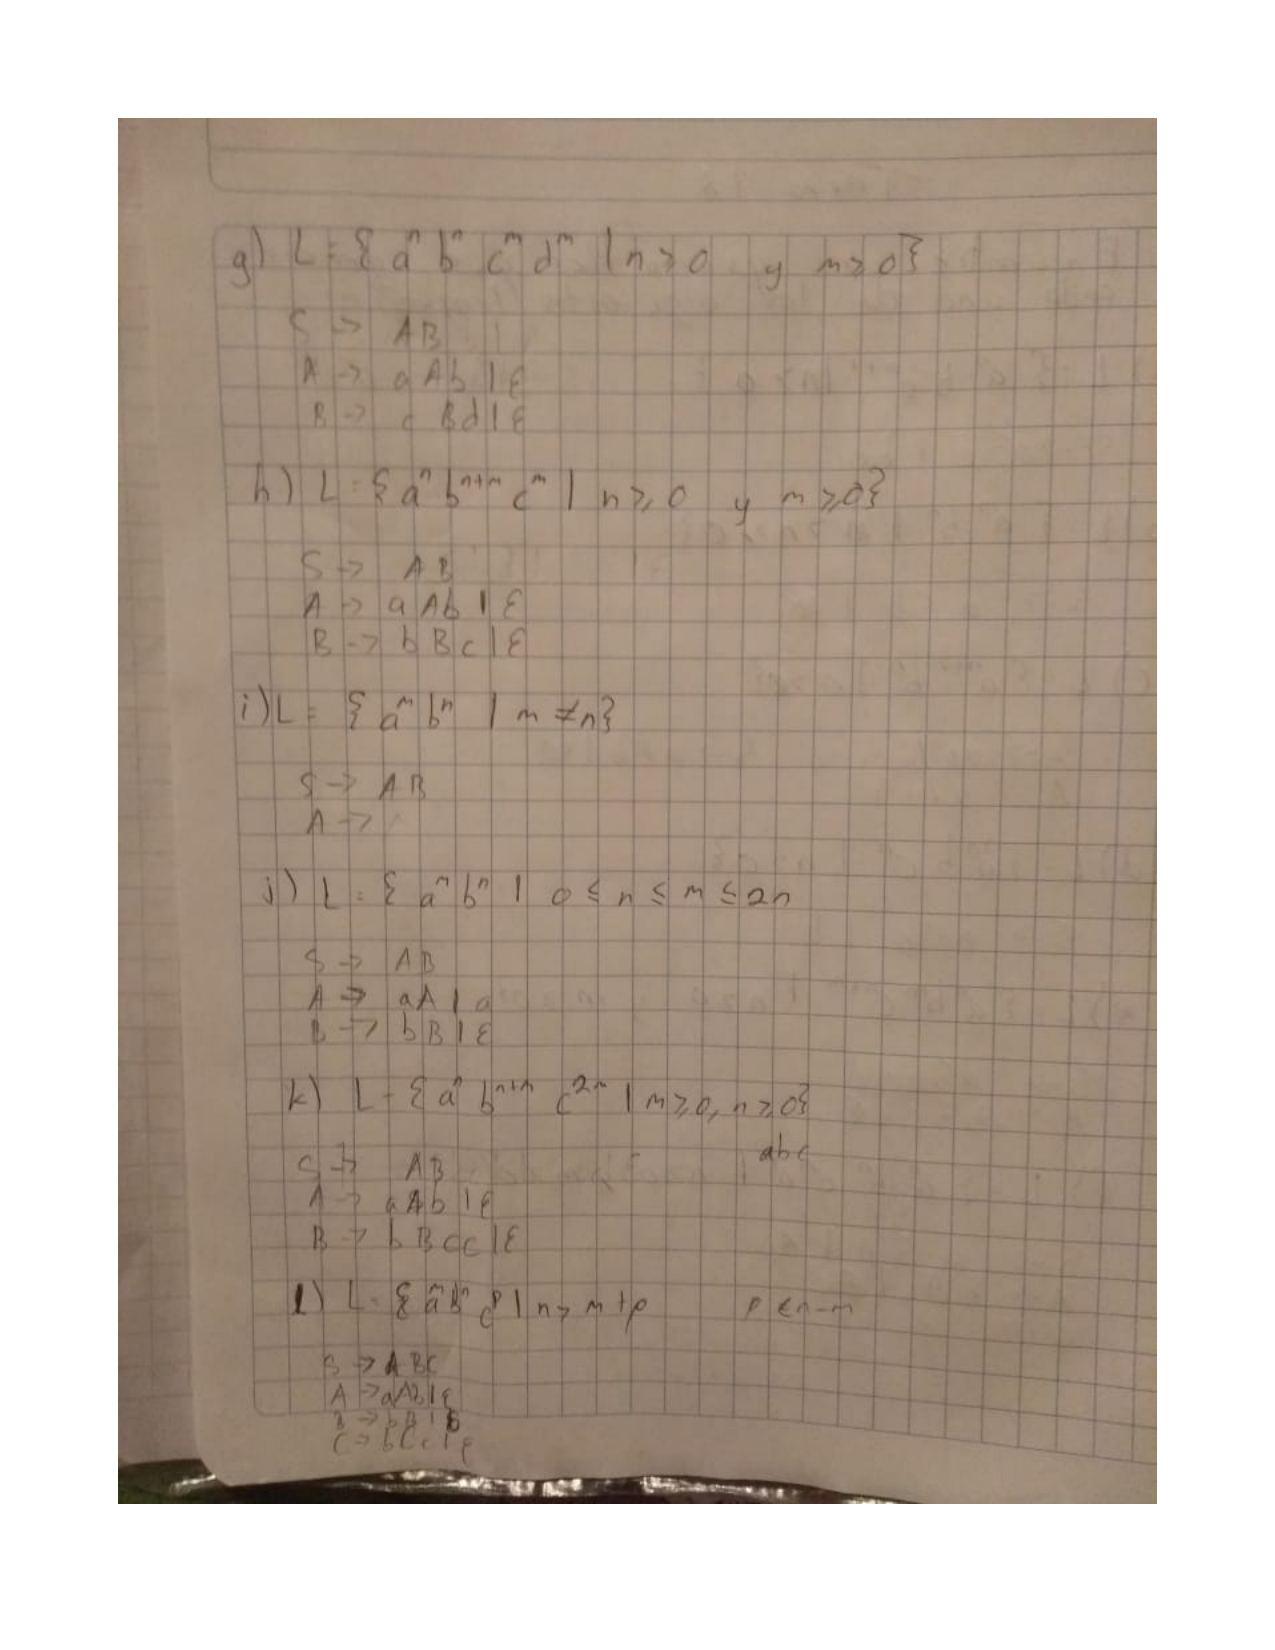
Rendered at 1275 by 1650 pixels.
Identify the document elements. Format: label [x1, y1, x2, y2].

picture [118, 118, 1157, 1504]
